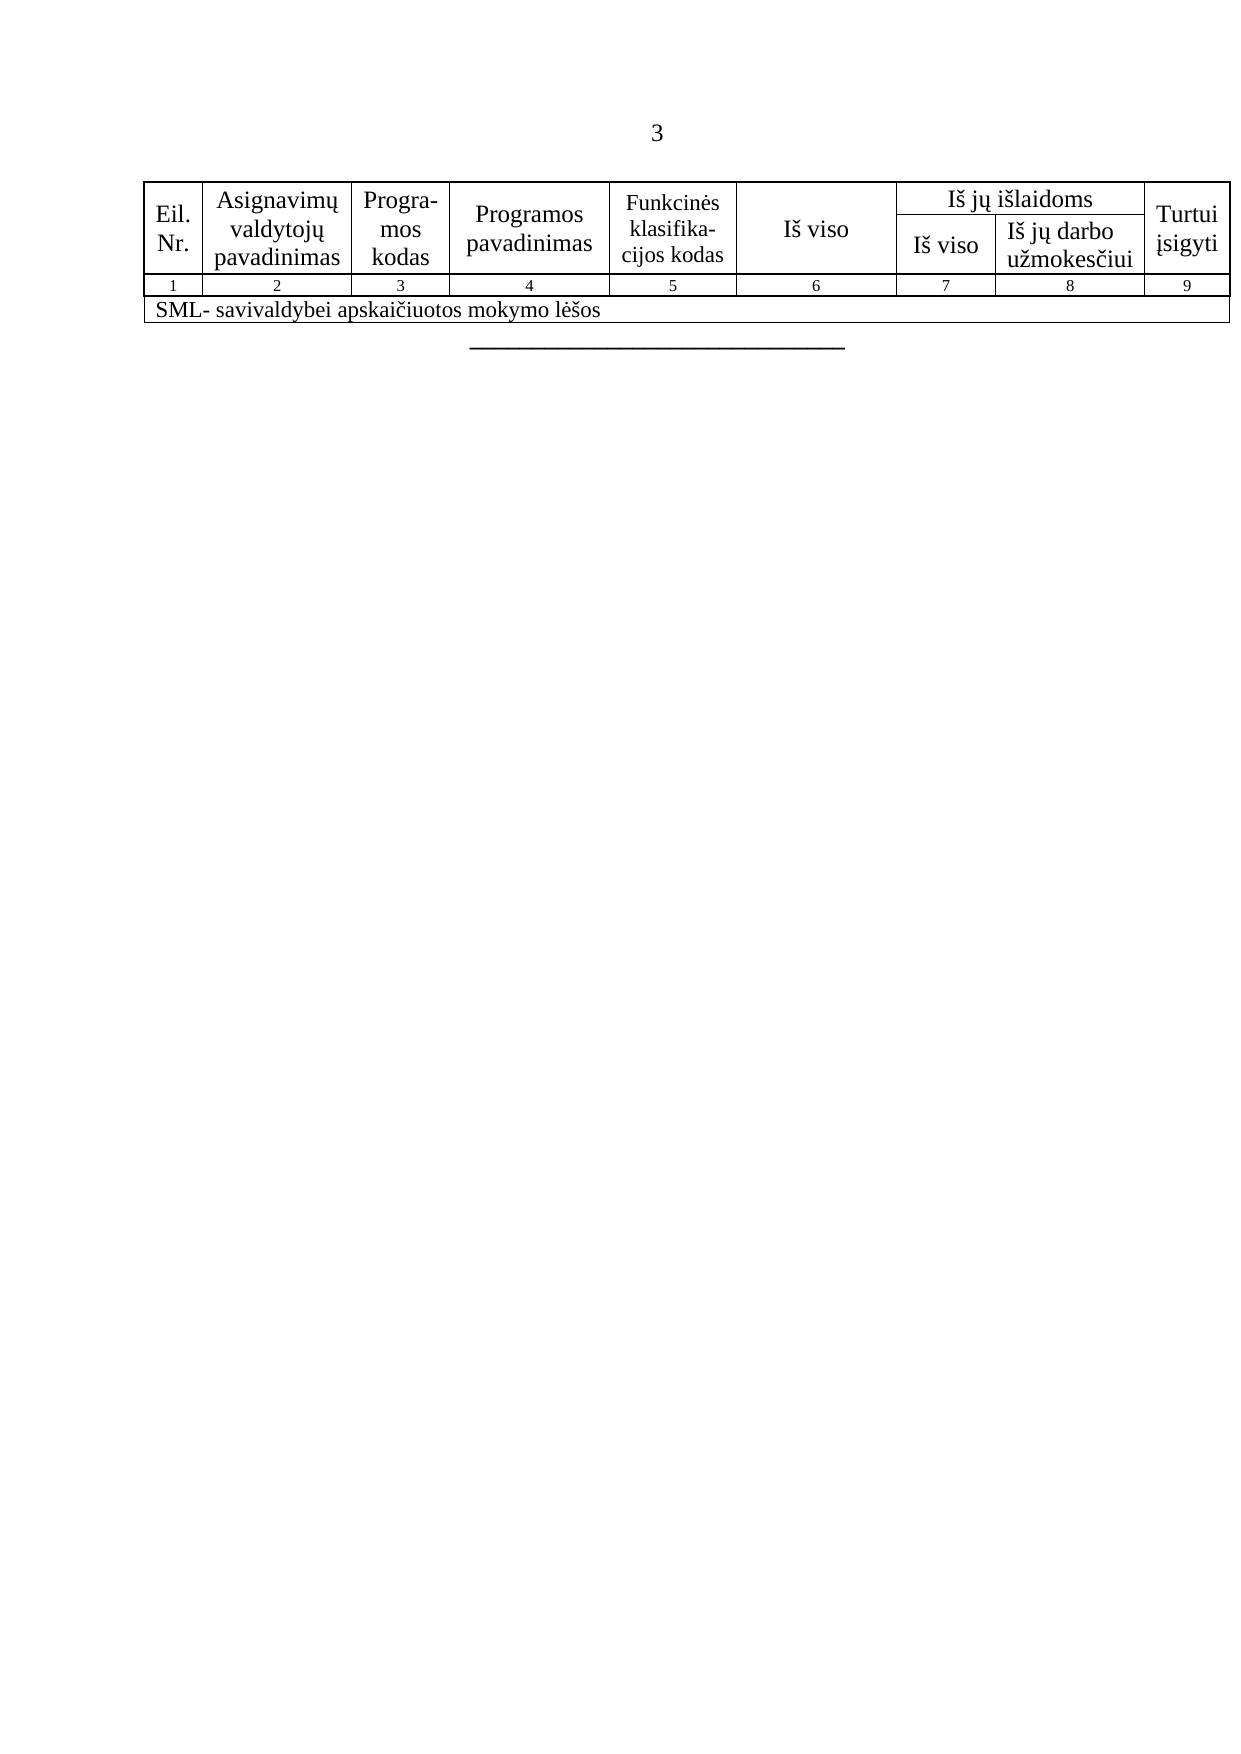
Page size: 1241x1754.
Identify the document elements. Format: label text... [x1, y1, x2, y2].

table_cell 4 [450, 275, 609, 294]
text ______________________________ [133, 323, 1181, 352]
table_cell 3 [352, 275, 449, 294]
table_header Iš viso [737, 183, 896, 273]
table_header Turtui įsigyti [1145, 183, 1229, 273]
table_header Programos pavadinimas [450, 183, 609, 273]
table_header Asignavimų valdytojų pavadinimas [203, 183, 351, 273]
table_header Iš jų išlaidoms [897, 183, 1144, 214]
table_cell 8 [996, 275, 1144, 294]
table_cell 6 [737, 275, 896, 294]
table_cell 1 [145, 275, 202, 294]
table_cell Iš jų darbo užmokesčiui [996, 215, 1144, 273]
table_cell 5 [610, 275, 736, 294]
table_header Funkcinės klasifika-cijos kodas [610, 183, 736, 273]
table_cell Iš viso [897, 215, 995, 273]
table_cell SML- savivaldybei apskaičiuotos mokymo lėšos [145, 297, 1229, 322]
table_cell 2 [203, 275, 351, 294]
table_cell 7 [897, 275, 995, 294]
table_header Eil. Nr. [145, 183, 202, 273]
table_cell 9 [1145, 275, 1229, 294]
table_header Progra-mos kodas [352, 183, 449, 273]
